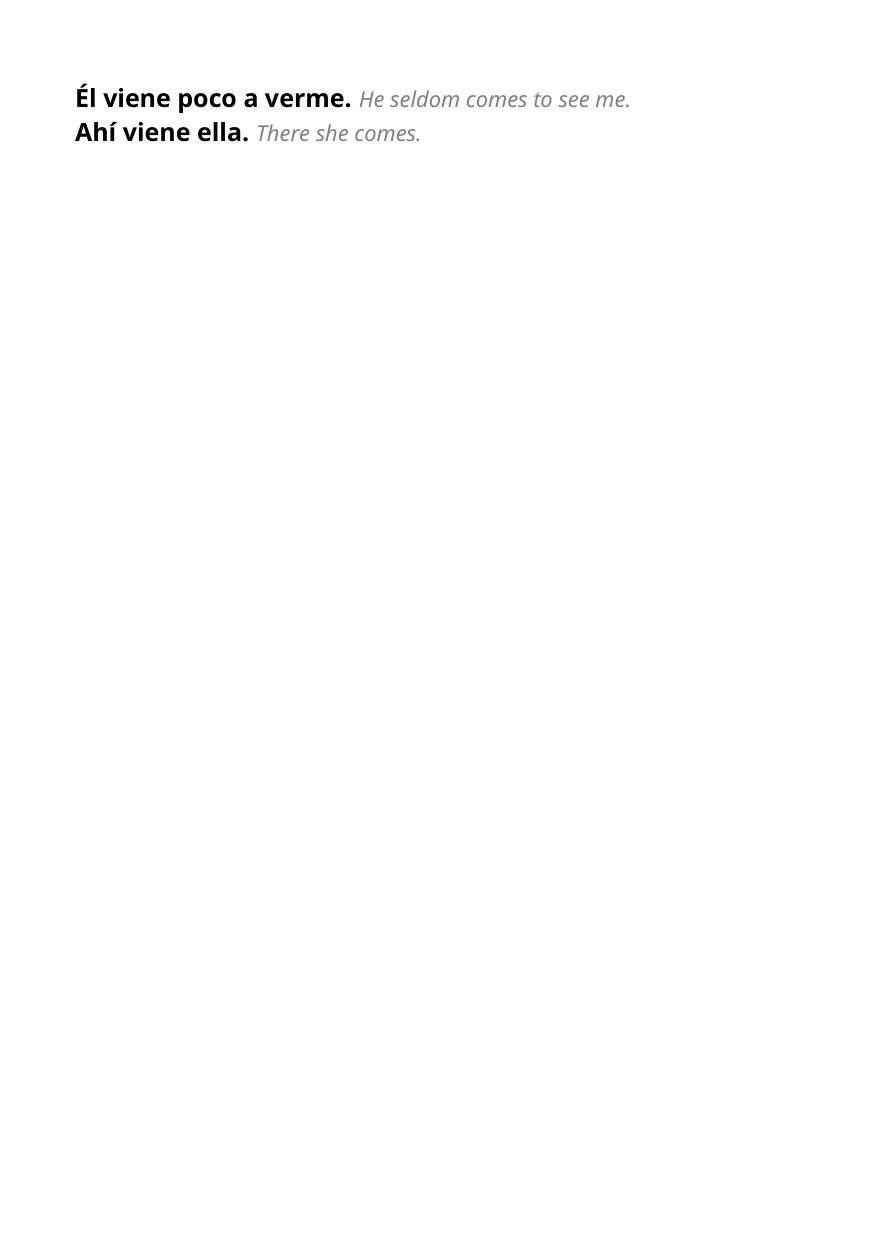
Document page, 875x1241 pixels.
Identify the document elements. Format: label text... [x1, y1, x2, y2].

text Él viene poco a verme. He seldom comes to see me. [75, 81, 799, 115]
text Ahí viene ella. There she comes. [75, 115, 799, 149]
